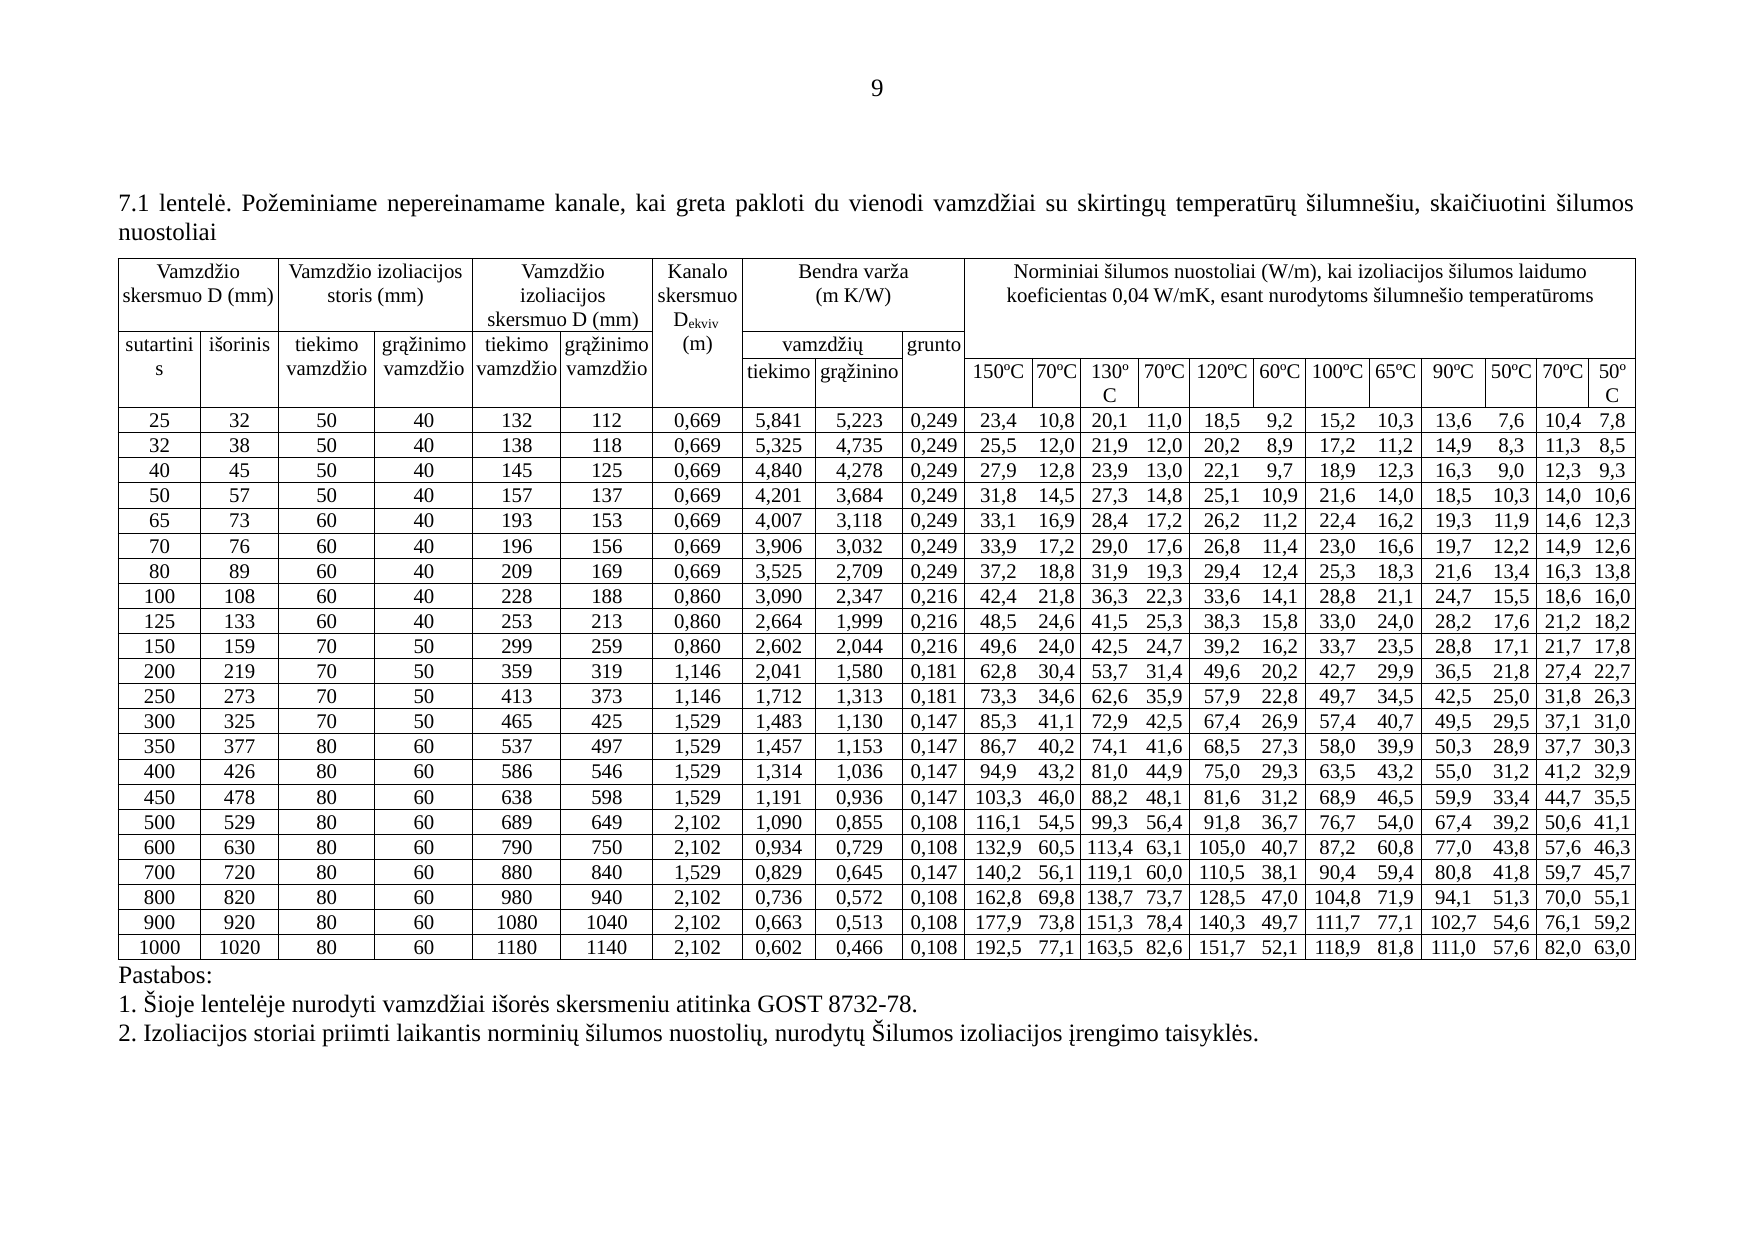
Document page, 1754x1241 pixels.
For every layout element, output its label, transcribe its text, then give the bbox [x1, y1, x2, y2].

table_cell 0,860 [653, 584, 742, 608]
table_cell 8,9 [1254, 433, 1305, 457]
table_cell 27,9 [965, 458, 1032, 482]
table_cell 0,669 [653, 483, 742, 507]
table_cell 22,1 [1190, 458, 1254, 482]
table_cell 90,4 [1306, 860, 1369, 884]
table_cell 649 [561, 810, 652, 834]
table_cell 49,6 [1190, 659, 1254, 683]
table_cell 17,6 [1139, 534, 1189, 558]
table_cell 140,2 [965, 860, 1032, 884]
table_cell 16,0 [1589, 584, 1635, 608]
table_cell 81,0 [1081, 760, 1138, 783]
table_cell 11,2 [1370, 433, 1421, 457]
table_cell 48,5 [965, 609, 1032, 633]
table_cell 47,0 [1254, 885, 1305, 909]
table_cell 132,9 [965, 835, 1032, 859]
table_cell 529 [201, 810, 278, 834]
table_cell 80 [279, 835, 374, 859]
table_cell 24,7 [1139, 634, 1189, 658]
table_cell 426 [201, 760, 278, 783]
table_cell 33,1 [965, 509, 1032, 532]
table_cell 151,7 [1190, 935, 1254, 959]
table_cell 2,709 [816, 559, 902, 583]
table_cell 130ºC [1081, 359, 1138, 407]
table_cell 162,8 [965, 885, 1032, 909]
table_cell 46,5 [1370, 785, 1421, 809]
table_cell 40,7 [1254, 835, 1305, 859]
table_cell 213 [561, 609, 652, 633]
table_cell 60,5 [1032, 835, 1080, 859]
table_cell 80 [119, 559, 200, 583]
table_cell 1,529 [653, 860, 742, 884]
table_cell 27,4 [1537, 659, 1588, 683]
table_cell 1,529 [653, 760, 742, 783]
table_cell 0,181 [903, 659, 964, 683]
table_cell 20,2 [1254, 659, 1305, 683]
table_cell 0,466 [816, 935, 902, 959]
table_cell 40 [375, 408, 472, 432]
table_cell 7,8 [1589, 408, 1635, 432]
table_cell 62,6 [1081, 684, 1138, 708]
table_cell 145 [473, 458, 560, 482]
table_cell 196 [473, 534, 560, 558]
table_cell 10,9 [1254, 483, 1305, 507]
table_cell 59,2 [1589, 910, 1635, 934]
table_cell 50 [375, 659, 472, 683]
table_cell 14,9 [1537, 534, 1588, 558]
table_cell 80 [279, 734, 374, 758]
table_cell 400 [119, 760, 200, 783]
table_cell 2,602 [743, 634, 815, 658]
table_cell 13,6 [1422, 408, 1485, 432]
table_cell vamzdžių [743, 332, 902, 358]
table_cell 0,602 [743, 935, 815, 959]
table_cell 325 [201, 709, 278, 733]
table_cell 29,4 [1190, 559, 1254, 583]
table_cell 44,7 [1537, 785, 1588, 809]
table_cell 19,3 [1139, 559, 1189, 583]
table_cell 60 [279, 509, 374, 532]
table_cell 63,0 [1589, 935, 1635, 959]
table_cell 2,664 [743, 609, 815, 633]
table_cell 25 [119, 408, 200, 432]
table_cell 5,841 [743, 408, 815, 432]
table_cell 55,0 [1422, 760, 1485, 783]
table_cell 113,4 [1081, 835, 1138, 859]
table_cell 42,7 [1306, 659, 1369, 683]
table_cell 24,6 [1032, 609, 1080, 633]
table_cell 24,0 [1032, 634, 1080, 658]
table_cell 40 [375, 534, 472, 558]
table_cell 40 [375, 509, 472, 532]
table_cell 133 [201, 609, 278, 633]
table_cell 1,457 [743, 734, 815, 758]
table_cell 37,1 [1537, 709, 1588, 733]
table_cell 21,6 [1422, 559, 1485, 583]
table_cell 26,8 [1190, 534, 1254, 558]
table_cell 42,5 [1139, 709, 1189, 733]
table_cell 29,5 [1485, 709, 1536, 733]
table_cell 45,7 [1589, 860, 1635, 884]
table_cell 60,8 [1370, 835, 1421, 859]
table_cell 40 [375, 584, 472, 608]
table_cell 29,3 [1254, 760, 1305, 783]
table_cell 60 [375, 760, 472, 783]
table_cell 34,6 [1032, 684, 1080, 708]
table_cell 16,3 [1422, 458, 1485, 482]
table_cell 12,3 [1589, 509, 1635, 532]
table_cell 56,4 [1139, 810, 1189, 834]
text 2. Izoliacijos storiai priimti laikantis norminių šilumos nuostolių, nurodytų Šilumos izoliacijos įrengimo taisyklės. [118, 1018, 1636, 1047]
table_cell 27,3 [1081, 483, 1138, 507]
table_cell 188 [561, 584, 652, 608]
table_cell 250 [119, 684, 200, 708]
table_cell 60 [375, 860, 472, 884]
table_cell 0,669 [653, 534, 742, 558]
table_cell 0,147 [903, 709, 964, 733]
table_cell 14,0 [1537, 483, 1588, 507]
table_cell 12,0 [1032, 433, 1080, 457]
table_cell 2,102 [653, 810, 742, 834]
table_cell 2,102 [653, 935, 742, 959]
table_cell 39,2 [1190, 634, 1254, 658]
table_cell 49,7 [1254, 910, 1305, 934]
table_cell 63,5 [1306, 760, 1369, 783]
table_cell 1,999 [816, 609, 902, 633]
table_cell 0,147 [903, 734, 964, 758]
table_cell 57,6 [1537, 835, 1588, 859]
table_cell 0,572 [816, 885, 902, 909]
table_cell 58,0 [1306, 734, 1369, 758]
table_cell 26,9 [1254, 709, 1305, 733]
table_cell 67,4 [1422, 810, 1485, 834]
table_cell 14,1 [1254, 584, 1305, 608]
table_cell 68,5 [1190, 734, 1254, 758]
table_cell 74,1 [1081, 734, 1138, 758]
table_cell 0,669 [653, 559, 742, 583]
table_cell 9,2 [1254, 408, 1305, 432]
table_cell 177,9 [965, 910, 1032, 934]
table_cell 31,0 [1589, 709, 1635, 733]
table_cell 31,2 [1485, 760, 1536, 783]
table_cell tiekimo vamzdžio [279, 332, 374, 407]
table_cell 44,9 [1139, 760, 1189, 783]
table_cell 70 [119, 534, 200, 558]
table_cell 94,1 [1422, 885, 1485, 909]
table_cell 13,4 [1485, 559, 1536, 583]
table_cell 0,147 [903, 785, 964, 809]
table_cell 10,6 [1589, 483, 1635, 507]
table_cell 48,1 [1139, 785, 1189, 809]
text 7.1 lentelė. Požeminiame nepereinamame kanale, kai greta pakloti du vienodi vamzdžiai su skirtingų temperatūrų šilumnešiu, skaičiuotini šilumos nuostoliai [118, 188, 1636, 246]
table_cell 3,906 [743, 534, 815, 558]
table_cell 25,5 [965, 433, 1032, 457]
table_cell 150 [119, 634, 200, 658]
table_cell 497 [561, 734, 652, 758]
table_cell 82,6 [1139, 935, 1189, 959]
table_cell 12,3 [1370, 458, 1421, 482]
table_cell 112 [561, 408, 652, 432]
table_cell 34,5 [1370, 684, 1421, 708]
table_cell 1,483 [743, 709, 815, 733]
table_cell 21,8 [1032, 584, 1080, 608]
table_cell 60 [279, 609, 374, 633]
table_cell 40 [375, 458, 472, 482]
table_cell 151,3 [1081, 910, 1138, 934]
table_cell 70 [279, 659, 374, 683]
table_cell 43,2 [1370, 760, 1421, 783]
table_cell 118,9 [1306, 935, 1369, 959]
table_cell 0,249 [903, 433, 964, 457]
table_cell grąžinino [816, 359, 902, 407]
table_cell 60 [375, 935, 472, 959]
table_cell 9,3 [1589, 458, 1635, 482]
table_cell 1,313 [816, 684, 902, 708]
table_cell 12,0 [1139, 433, 1189, 457]
table_cell 228 [473, 584, 560, 608]
table_cell 299 [473, 634, 560, 658]
table_cell 68,9 [1306, 785, 1369, 809]
table_cell 153 [561, 509, 652, 532]
table_cell 118 [561, 433, 652, 457]
table_cell 137 [561, 483, 652, 507]
table_cell 18,8 [1032, 559, 1080, 583]
table_cell 1,314 [743, 760, 815, 783]
table_cell 4,201 [743, 483, 815, 507]
table_cell 0,147 [903, 760, 964, 783]
table_cell 39,9 [1370, 734, 1421, 758]
table_cell 125 [119, 609, 200, 633]
table_cell 5,223 [816, 408, 902, 432]
table_cell 253 [473, 609, 560, 633]
table_cell 22,8 [1254, 684, 1305, 708]
table_cell 450 [119, 785, 200, 809]
table_cell grąžinimo vamzdžio [561, 332, 652, 407]
table_cell 71,9 [1370, 885, 1421, 909]
table_cell 790 [473, 835, 560, 859]
table_header Vamzdžio skersmuo D (mm) [119, 259, 278, 331]
table_cell 20,1 [1081, 408, 1138, 432]
table_cell 0,663 [743, 910, 815, 934]
table_cell 32 [201, 408, 278, 432]
table_cell 0,249 [903, 559, 964, 583]
table_cell 41,2 [1537, 760, 1588, 783]
table_cell 546 [561, 760, 652, 783]
table_cell 1,580 [816, 659, 902, 683]
table_cell 689 [473, 810, 560, 834]
table_cell 17,2 [1306, 433, 1369, 457]
table_cell 12,2 [1485, 534, 1536, 558]
table_cell 42,4 [965, 584, 1032, 608]
table_cell 70ºC [1537, 359, 1588, 407]
table_cell 0,729 [816, 835, 902, 859]
table_cell 40 [375, 609, 472, 633]
table_cell 630 [201, 835, 278, 859]
table_cell 89 [201, 559, 278, 583]
table_cell 17,2 [1032, 534, 1080, 558]
table_cell 18,6 [1537, 584, 1588, 608]
table_cell 70 [279, 709, 374, 733]
table_cell 23,9 [1081, 458, 1138, 482]
table_cell 12,6 [1589, 534, 1635, 558]
table_cell 25,3 [1139, 609, 1189, 633]
table_cell 140,3 [1190, 910, 1254, 934]
table_cell 67,4 [1190, 709, 1254, 733]
table_cell 0,108 [903, 910, 964, 934]
table_cell 14,6 [1537, 509, 1588, 532]
table_cell 49,7 [1306, 684, 1369, 708]
table_cell 537 [473, 734, 560, 758]
table_cell 21,6 [1306, 483, 1369, 507]
table_cell 638 [473, 785, 560, 809]
table_cell 3,118 [816, 509, 902, 532]
table_cell 41,1 [1032, 709, 1080, 733]
table_cell 163,5 [1081, 935, 1138, 959]
table_cell 31,4 [1139, 659, 1189, 683]
table_header Kanalo skersmuo Dekviv (m) [653, 259, 742, 407]
table_cell 49,6 [965, 634, 1032, 658]
table_cell 21,9 [1081, 433, 1138, 457]
table_cell 1020 [201, 935, 278, 959]
table_cell 373 [561, 684, 652, 708]
table_cell 0,249 [903, 458, 964, 482]
table_cell 81,8 [1370, 935, 1421, 959]
table_cell 209 [473, 559, 560, 583]
table_cell 156 [561, 534, 652, 558]
table_cell 40 [375, 559, 472, 583]
table_cell 500 [119, 810, 200, 834]
table_cell 111,7 [1306, 910, 1369, 934]
table_cell 2,347 [816, 584, 902, 608]
table_cell 28,9 [1485, 734, 1536, 758]
table_cell 4,840 [743, 458, 815, 482]
table_cell 1,146 [653, 684, 742, 708]
table_cell 59,4 [1370, 860, 1421, 884]
table_cell 720 [201, 860, 278, 884]
table_cell 63,1 [1139, 835, 1189, 859]
table_cell 54,6 [1485, 910, 1536, 934]
table_cell 17,2 [1139, 509, 1189, 532]
table_cell 50 [375, 709, 472, 733]
table_cell 30,4 [1032, 659, 1080, 683]
table_cell 110,5 [1190, 860, 1254, 884]
text Pastabos: [118, 960, 1636, 989]
table_cell 60 [375, 835, 472, 859]
table_cell 50 [375, 634, 472, 658]
table_cell 36,7 [1254, 810, 1305, 834]
table_cell 73,8 [1032, 910, 1080, 934]
table_cell 11,0 [1139, 408, 1189, 432]
table_cell 1040 [561, 910, 652, 934]
table_cell 70ºC [1033, 359, 1080, 407]
table_cell 0,669 [653, 408, 742, 432]
table_cell 1,130 [816, 709, 902, 733]
table_cell 8,5 [1589, 433, 1635, 457]
table_cell 50,6 [1537, 810, 1588, 834]
table_cell 14,0 [1370, 483, 1421, 507]
table_cell 7,6 [1485, 408, 1536, 432]
table_cell 50 [279, 408, 374, 432]
table_cell 116,1 [965, 810, 1032, 834]
table_cell 0,249 [903, 509, 964, 532]
table_cell 105,0 [1190, 835, 1254, 859]
table_cell 9,0 [1485, 458, 1536, 482]
table_cell 138,7 [1081, 885, 1138, 909]
table_cell 157 [473, 483, 560, 507]
table_cell 73,3 [965, 684, 1032, 708]
table_cell grąžinimo vamzdžio [375, 332, 472, 407]
table_cell 14,9 [1422, 433, 1485, 457]
table_cell 10,3 [1370, 408, 1421, 432]
table_cell 25,0 [1485, 684, 1536, 708]
table_cell 19,7 [1422, 534, 1485, 558]
table_cell 30,3 [1589, 734, 1635, 758]
table_cell 0,936 [816, 785, 902, 809]
table_cell 11,4 [1254, 534, 1305, 558]
table_cell 128,5 [1190, 885, 1254, 909]
table_cell 840 [561, 860, 652, 884]
table_cell 2,102 [653, 910, 742, 934]
table_cell 77,1 [1370, 910, 1421, 934]
table_cell 11,2 [1254, 509, 1305, 532]
table_cell 425 [561, 709, 652, 733]
table_cell 46,0 [1032, 785, 1080, 809]
table_cell 38 [201, 433, 278, 457]
table_cell 86,7 [965, 734, 1032, 758]
table_cell 132 [473, 408, 560, 432]
table_cell 33,0 [1306, 609, 1369, 633]
table_cell 38,1 [1254, 860, 1305, 884]
table_cell 42,5 [1422, 684, 1485, 708]
table_cell 75,0 [1190, 760, 1254, 783]
table_cell 31,9 [1081, 559, 1138, 583]
table_cell 12,8 [1032, 458, 1080, 482]
table_cell 12,3 [1537, 458, 1588, 482]
table_cell 11,9 [1485, 509, 1536, 532]
table_cell 820 [201, 885, 278, 909]
table_cell 377 [201, 734, 278, 758]
table_cell 15,5 [1485, 584, 1536, 608]
table_cell 31,8 [1537, 684, 1588, 708]
table_cell tiekimo vamzdžio [473, 332, 560, 407]
table_cell 51,3 [1485, 885, 1536, 909]
table_cell 1000 [119, 935, 200, 959]
table_cell 33,7 [1306, 634, 1369, 658]
table_cell 104,8 [1306, 885, 1369, 909]
table_cell 80 [279, 935, 374, 959]
table_cell 15,2 [1306, 408, 1369, 432]
table_cell 59,9 [1422, 785, 1485, 809]
table_cell 60 [375, 785, 472, 809]
table_cell 2,102 [653, 835, 742, 859]
table_cell 26,3 [1589, 684, 1635, 708]
table_cell 102,7 [1422, 910, 1485, 934]
table_cell 50 [119, 483, 200, 507]
table_cell 1,146 [653, 659, 742, 683]
table_cell 0,216 [903, 634, 964, 658]
table_cell 0,669 [653, 433, 742, 457]
table_cell 54,5 [1032, 810, 1080, 834]
table_cell 40 [375, 483, 472, 507]
table_cell 60,0 [1139, 860, 1189, 884]
table_cell 22,3 [1139, 584, 1189, 608]
table_cell 50ºC [1486, 359, 1536, 407]
table_cell 273 [201, 684, 278, 708]
table_cell 1180 [473, 935, 560, 959]
table_cell 1,712 [743, 684, 815, 708]
table_cell 37,2 [965, 559, 1032, 583]
table_cell 350 [119, 734, 200, 758]
table_cell 8,3 [1485, 433, 1536, 457]
table_cell 21,7 [1537, 634, 1588, 658]
table_cell 16,2 [1254, 634, 1305, 658]
table_cell 23,4 [965, 408, 1032, 432]
table_cell 16,9 [1032, 509, 1080, 532]
table_cell 4,735 [816, 433, 902, 457]
table_cell 21,8 [1485, 659, 1536, 683]
table_cell 26,2 [1190, 509, 1254, 532]
table_cell 70 [279, 634, 374, 658]
table_cell 1,153 [816, 734, 902, 758]
table_cell 43,8 [1485, 835, 1536, 859]
table_cell 60 [279, 584, 374, 608]
table_cell 54,0 [1370, 810, 1421, 834]
table_cell 0,860 [653, 609, 742, 633]
table_cell 111,0 [1422, 935, 1485, 959]
table_cell 60 [375, 885, 472, 909]
table_cell 920 [201, 910, 278, 934]
table_cell 0,249 [903, 534, 964, 558]
table_cell 76,7 [1306, 810, 1369, 834]
table_cell 880 [473, 860, 560, 884]
table_cell 46,3 [1589, 835, 1635, 859]
table_cell 33,6 [1190, 584, 1254, 608]
table_cell 980 [473, 885, 560, 909]
table_cell 57,4 [1306, 709, 1369, 733]
table_cell 0,249 [903, 408, 964, 432]
table_cell 55,1 [1589, 885, 1635, 909]
table_cell 2,044 [816, 634, 902, 658]
table_cell 0,108 [903, 935, 964, 959]
table_cell 36,5 [1422, 659, 1485, 683]
table_cell 41,5 [1081, 609, 1138, 633]
table_cell 35,9 [1139, 684, 1189, 708]
table_cell 1,529 [653, 709, 742, 733]
table_cell 57 [201, 483, 278, 507]
table_cell 33,4 [1485, 785, 1536, 809]
table_cell 32,9 [1589, 760, 1635, 783]
table_cell 78,4 [1139, 910, 1189, 934]
table_cell 0,669 [653, 509, 742, 532]
table_cell 40,2 [1032, 734, 1080, 758]
table_cell 91,8 [1190, 810, 1254, 834]
table_cell 940 [561, 885, 652, 909]
table_cell 90ºC [1422, 359, 1485, 407]
table_cell 319 [561, 659, 652, 683]
table_cell 478 [201, 785, 278, 809]
table_cell 586 [473, 760, 560, 783]
table_cell 41,8 [1485, 860, 1536, 884]
table_cell 0,513 [816, 910, 902, 934]
table_cell 87,2 [1306, 835, 1369, 859]
table_cell 62,8 [965, 659, 1032, 683]
table_cell 80 [279, 760, 374, 783]
table_cell 60 [375, 810, 472, 834]
table_cell 80 [279, 810, 374, 834]
table_cell 38,3 [1190, 609, 1254, 633]
table_cell 465 [473, 709, 560, 733]
table_cell 18,9 [1306, 458, 1369, 482]
table_cell 24,7 [1422, 584, 1485, 608]
table_cell 41,1 [1589, 810, 1635, 834]
table_cell 41,6 [1139, 734, 1189, 758]
table_cell 73 [201, 509, 278, 532]
table_cell 0,108 [903, 810, 964, 834]
table_cell 65ºC [1370, 359, 1421, 407]
table_cell 53,7 [1081, 659, 1138, 683]
table_cell 125 [561, 458, 652, 482]
table_cell 598 [561, 785, 652, 809]
table_cell 16,3 [1537, 559, 1588, 583]
table_cell 15,8 [1254, 609, 1305, 633]
table_cell 35,5 [1589, 785, 1635, 809]
table_cell 103,3 [965, 785, 1032, 809]
table_cell 50,3 [1422, 734, 1485, 758]
table_cell 19,3 [1422, 509, 1485, 532]
table_cell 50 [279, 483, 374, 507]
table_cell išorinis [201, 332, 278, 407]
table_cell 28,8 [1306, 584, 1369, 608]
table_cell 70ºC [1139, 359, 1189, 407]
table_cell 60 [375, 910, 472, 934]
table_cell 259 [561, 634, 652, 658]
table_cell 16,2 [1370, 509, 1421, 532]
table_cell 1,191 [743, 785, 815, 809]
table_cell 70,0 [1537, 885, 1588, 909]
table_cell 22,4 [1306, 509, 1369, 532]
table_cell 80 [279, 910, 374, 934]
table_cell 0,736 [743, 885, 815, 909]
table_cell 600 [119, 835, 200, 859]
table_cell 49,5 [1422, 709, 1485, 733]
table_cell 50 [279, 458, 374, 482]
table_cell 60 [375, 734, 472, 758]
table_cell 0,860 [653, 634, 742, 658]
table_cell 17,8 [1589, 634, 1635, 658]
table_cell 359 [473, 659, 560, 683]
table_cell 32 [119, 433, 200, 457]
table_cell 33,9 [965, 534, 1032, 558]
table_cell 28,8 [1422, 634, 1485, 658]
table_cell 169 [561, 559, 652, 583]
table_cell 3,090 [743, 584, 815, 608]
table_cell 45 [201, 458, 278, 482]
table_cell 10,4 [1537, 408, 1588, 432]
table_cell 3,032 [816, 534, 902, 558]
table_cell 57,9 [1190, 684, 1254, 708]
table_cell 59,7 [1537, 860, 1588, 884]
table_cell 1,036 [816, 760, 902, 783]
table_cell 192,5 [965, 935, 1032, 959]
table_cell 0,108 [903, 885, 964, 909]
table_cell 43,2 [1032, 760, 1080, 783]
table_cell 700 [119, 860, 200, 884]
table_cell 18,3 [1370, 559, 1421, 583]
table_cell 150ºC [965, 359, 1032, 407]
table_cell 72,9 [1081, 709, 1138, 733]
table_cell 50 [375, 684, 472, 708]
table_cell 31,2 [1254, 785, 1305, 809]
table_cell 60 [279, 534, 374, 558]
table_cell 100ºC [1306, 359, 1369, 407]
table_cell 14,8 [1139, 483, 1189, 507]
text 1. Šioje lentelėje nurodyti vamzdžiai išorės skersmeniu atitinka GOST 8732-78. [118, 989, 1636, 1018]
table_cell 10,3 [1485, 483, 1536, 507]
table_cell 50 [279, 433, 374, 457]
table_cell 5,325 [743, 433, 815, 457]
table_cell 0,855 [816, 810, 902, 834]
table_cell 65 [119, 509, 200, 532]
table_cell 94,9 [965, 760, 1032, 783]
table_cell 77,0 [1422, 835, 1485, 859]
table_cell 4,278 [816, 458, 902, 482]
table_cell 16,6 [1370, 534, 1421, 558]
table_cell 57,6 [1485, 935, 1536, 959]
table_cell 0,216 [903, 609, 964, 633]
table_cell 219 [201, 659, 278, 683]
table_cell 18,5 [1190, 408, 1254, 432]
table_cell 800 [119, 885, 200, 909]
table_cell 200 [119, 659, 200, 683]
table_cell 3,684 [816, 483, 902, 507]
table_cell 56,1 [1032, 860, 1080, 884]
table_cell 80 [279, 785, 374, 809]
table_cell 119,1 [1081, 860, 1138, 884]
table_cell 82,0 [1537, 935, 1588, 959]
table_cell 39,2 [1485, 810, 1536, 834]
table_cell 17,6 [1485, 609, 1536, 633]
table_cell 2,102 [653, 885, 742, 909]
table_cell 21,2 [1537, 609, 1588, 633]
table_cell 0,934 [743, 835, 815, 859]
table_cell 10,8 [1032, 408, 1080, 432]
table_header Norminiai šilumos nuostoliai (W/m), kai izoliacijos šilumos laidumo koeficientas 0,04 W/mK, esant nurodytoms šilumnešio temperatūroms [965, 259, 1635, 358]
table_cell 40 [375, 433, 472, 457]
table_cell 9,7 [1254, 458, 1305, 482]
table_cell 70 [279, 684, 374, 708]
table_cell 21,1 [1370, 584, 1421, 608]
table_cell 2,041 [743, 659, 815, 683]
table_cell 40 [119, 458, 200, 482]
table_cell 28,4 [1081, 509, 1138, 532]
table_cell 0,645 [816, 860, 902, 884]
table_cell 99,3 [1081, 810, 1138, 834]
table_cell 413 [473, 684, 560, 708]
table_cell grunto [903, 332, 964, 407]
table_cell 80 [279, 860, 374, 884]
table_cell 300 [119, 709, 200, 733]
table_cell 88,2 [1081, 785, 1138, 809]
table_cell 1,529 [653, 785, 742, 809]
table_cell 31,8 [965, 483, 1032, 507]
table_cell 36,3 [1081, 584, 1138, 608]
table_cell 1,529 [653, 734, 742, 758]
table_cell 13,8 [1589, 559, 1635, 583]
table_cell 12,4 [1254, 559, 1305, 583]
table_cell 900 [119, 910, 200, 934]
table_cell 0,249 [903, 483, 964, 507]
table_cell 3,525 [743, 559, 815, 583]
table_cell 0,669 [653, 458, 742, 482]
table_cell 76,1 [1537, 910, 1588, 934]
table_cell 100 [119, 584, 200, 608]
table_cell 0,216 [903, 584, 964, 608]
table_cell 1140 [561, 935, 652, 959]
table_cell 11,3 [1537, 433, 1588, 457]
table_cell 0,181 [903, 684, 964, 708]
table_cell 120ºC [1190, 359, 1253, 407]
table_cell 60 [279, 559, 374, 583]
table_cell 42,5 [1081, 634, 1138, 658]
table_cell 0,829 [743, 860, 815, 884]
table_cell 80,8 [1422, 860, 1485, 884]
table_header Vamzdžio izoliacijos storis (mm) [279, 259, 472, 331]
table_cell 193 [473, 509, 560, 532]
table_cell 138 [473, 433, 560, 457]
table_cell 108 [201, 584, 278, 608]
table_cell tiekimo [743, 359, 815, 407]
table_cell 4,007 [743, 509, 815, 532]
table_cell 18,5 [1422, 483, 1485, 507]
table_cell 37,7 [1537, 734, 1588, 758]
table_cell 27,3 [1254, 734, 1305, 758]
table_cell sutartinis [119, 332, 200, 407]
table_cell 13,0 [1139, 458, 1189, 482]
table_cell 80 [279, 885, 374, 909]
table_cell 40,7 [1370, 709, 1421, 733]
table_cell 76 [201, 534, 278, 558]
table_cell 20,2 [1190, 433, 1254, 457]
table_cell 750 [561, 835, 652, 859]
table_cell 25,1 [1190, 483, 1254, 507]
table_cell 28,2 [1422, 609, 1485, 633]
table_cell 23,5 [1370, 634, 1421, 658]
table_cell 77,1 [1032, 935, 1080, 959]
table_cell 159 [201, 634, 278, 658]
table_cell 18,2 [1589, 609, 1635, 633]
table_cell 1080 [473, 910, 560, 934]
table_cell 29,0 [1081, 534, 1138, 558]
table_cell 69,8 [1032, 885, 1080, 909]
table_cell 22,7 [1589, 659, 1635, 683]
table_cell 60ºC [1254, 359, 1305, 407]
table_cell 25,3 [1306, 559, 1369, 583]
table_cell 0,147 [903, 860, 964, 884]
table_cell 29,9 [1370, 659, 1421, 683]
table_header Vamzdžio izoliacijos skersmuo D (mm) [473, 259, 652, 331]
table_cell 50ºC [1589, 359, 1635, 407]
table_cell 52,1 [1254, 935, 1305, 959]
table_cell 0,108 [903, 835, 964, 859]
table_cell 24,0 [1370, 609, 1421, 633]
table_cell 81,6 [1190, 785, 1254, 809]
table_cell 73,7 [1139, 885, 1189, 909]
table_cell 1,090 [743, 810, 815, 834]
table_cell 23,0 [1306, 534, 1369, 558]
table_cell 17,1 [1485, 634, 1536, 658]
table_header Bendra varža (m K/W) [743, 259, 964, 331]
table_cell 85,3 [965, 709, 1032, 733]
table_cell 14,5 [1032, 483, 1080, 507]
